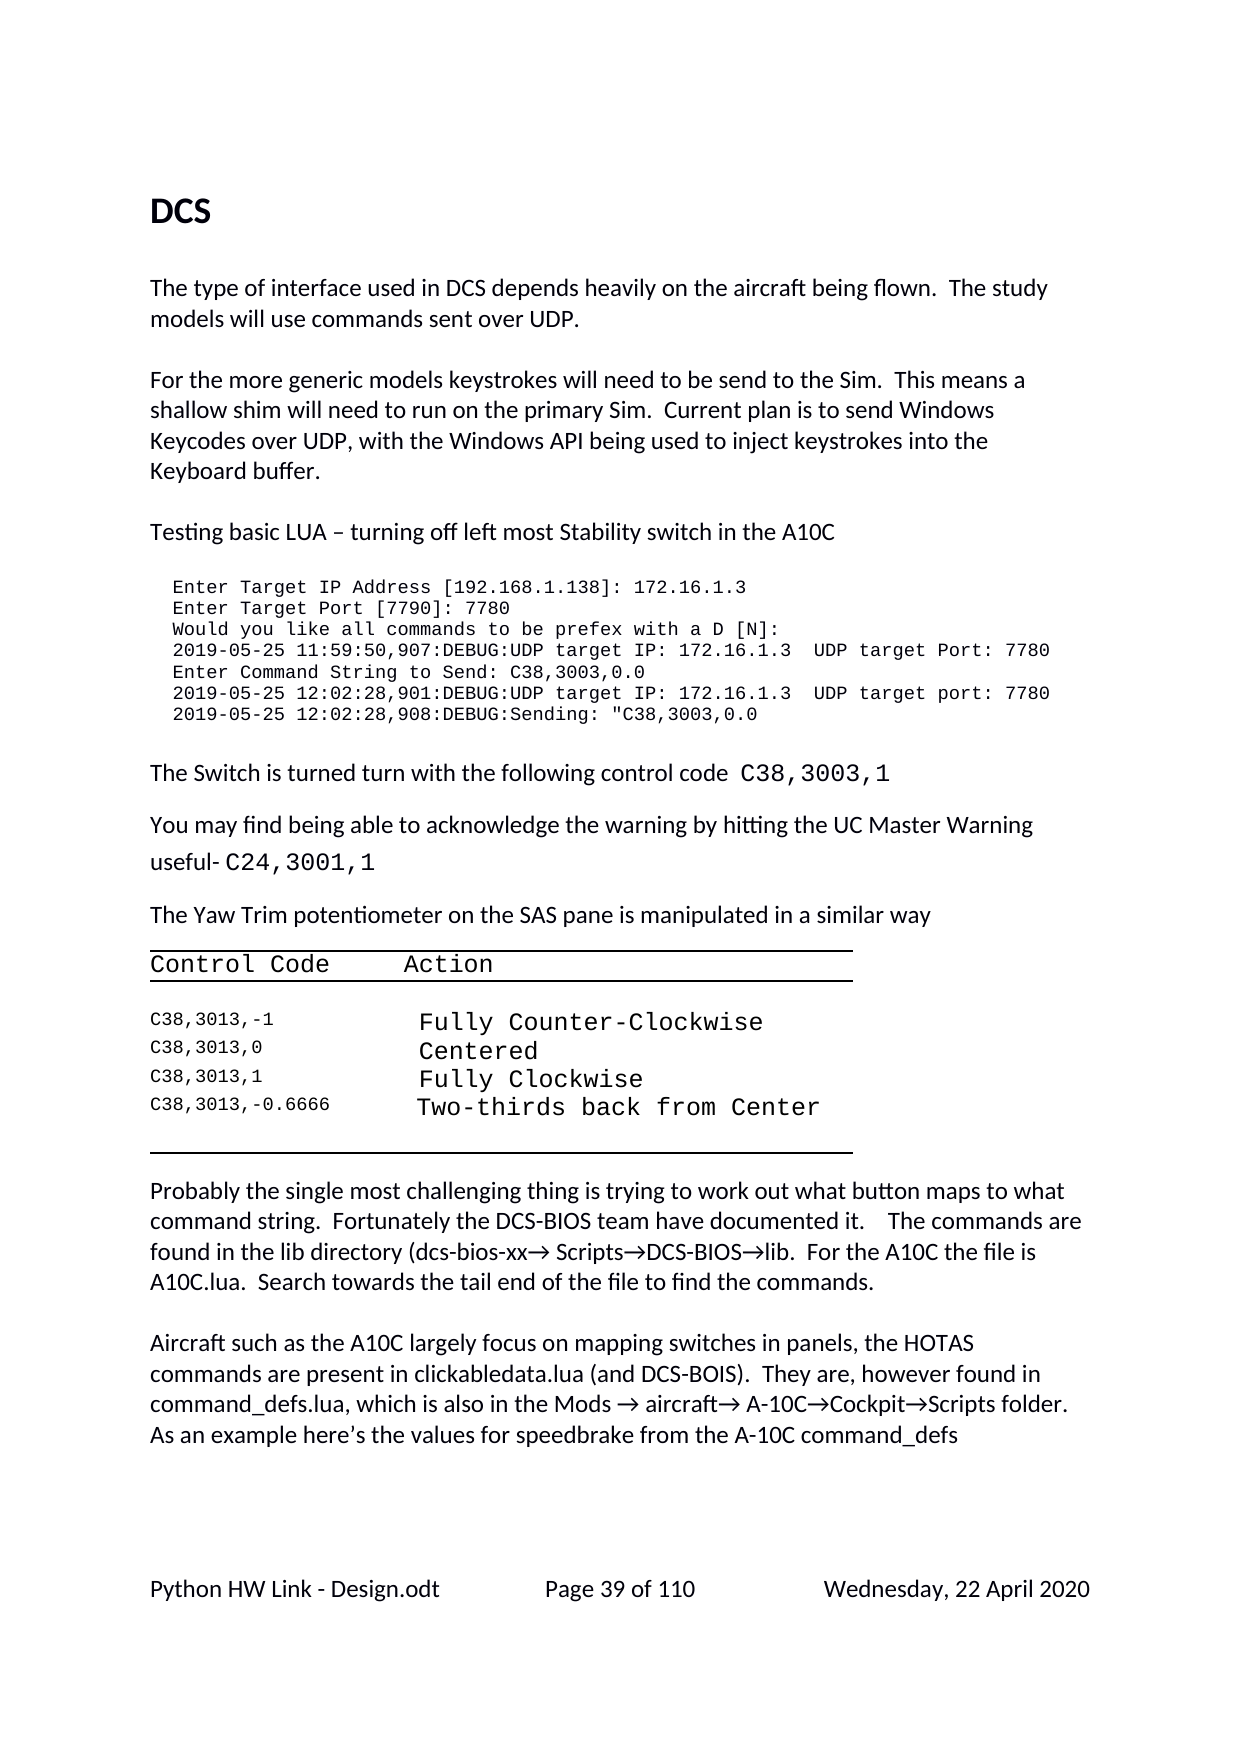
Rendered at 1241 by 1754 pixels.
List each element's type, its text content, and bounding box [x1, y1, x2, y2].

text Enter Command String to Send: C38,3003,0.0 [150, 662, 1090, 684]
table_cell [404, 1123, 853, 1152]
text The type of interface used in DCS depends heavily on the aircraft being flown. The study models will use commands sent over UDP. [150, 272, 1090, 333]
table_cell [150, 1123, 403, 1152]
text Aircraft such as the A10C largely focus on mapping switches in panels, the HOTAS commands are present in clickabledata.lua (and DCS-BOIS). They are, however found in command_defs.lua, which is also in the Mods → aircraft→ A-10C→Cockpit→Scripts folder. As an example here’s the values for speedbrake from the A-10C command_defs [150, 1327, 1090, 1449]
table_cell Fully Clockwise [404, 1067, 853, 1095]
table_cell Fully Counter-Clockwise [404, 1010, 853, 1038]
text Probably the single most challenging thing is trying to work out what button maps to what command string. Fortunately the DCS-BIOS team have documented it. The commands are found in the lib directory (dcs-bios-xx→ Scripts→DCS-BIOS→lib. For the A10C the file is A10C.lua. Search towards the tail end of the file to find the commands. [150, 1175, 1090, 1297]
text Enter Target Port [7790]: 7780 [150, 599, 1090, 620]
table_cell C38,3013,0 [150, 1038, 403, 1067]
subtitle DCS [150, 187, 1090, 233]
table_cell C38,3013,-0.6666 [150, 1095, 403, 1123]
text Enter Target IP Address [192.168.1.138]: 172.16.1.3 [150, 577, 1090, 599]
table_cell C38,3013,-1 [150, 1010, 403, 1038]
table_cell [404, 982, 853, 1010]
table_cell Two-thirds back from Center [404, 1095, 853, 1123]
table_cell Centered [404, 1038, 853, 1067]
text 2019-05-25 12:02:28,908:DEBUG:Sending: "C38,3003,0.0 [150, 705, 1090, 726]
table_cell C38,3013,1 [150, 1067, 403, 1095]
text The Switch is turned turn with the following control code C38,3003,1 [150, 757, 1090, 788]
text 2019-05-25 12:02:28,901:DEBUG:UDP target IP: 172.16.1.3 UDP target port: 7780 [150, 684, 1090, 705]
text For the more generic models keystrokes will need to be send to the Sim. This means a shallow shim will need to run on the primary Sim. Current plan is to send Windows Keycodes over UDP, with the Windows API being used to inject keystrokes into the Keyboard buffer. [150, 364, 1090, 486]
text Testing basic LUA – turning off left most Stability switch in the A10C [150, 516, 1090, 547]
text You may find being able to acknowledge the warning by hitting the UC Master Warning useful- C24,3001,1 [150, 810, 1090, 878]
text 2019-05-25 11:59:50,907:DEBUG:UDP target IP: 172.16.1.3 UDP target Port: 7780 [150, 641, 1090, 662]
text Would you like all commands to be prefex with a D [N]: [150, 620, 1090, 641]
text The Yaw Trim potentiometer on the SAS pane is manipulated in a similar way [150, 899, 1090, 929]
table_header Control Code [150, 952, 403, 980]
table_header Action [404, 952, 853, 980]
table_cell [150, 982, 403, 1010]
